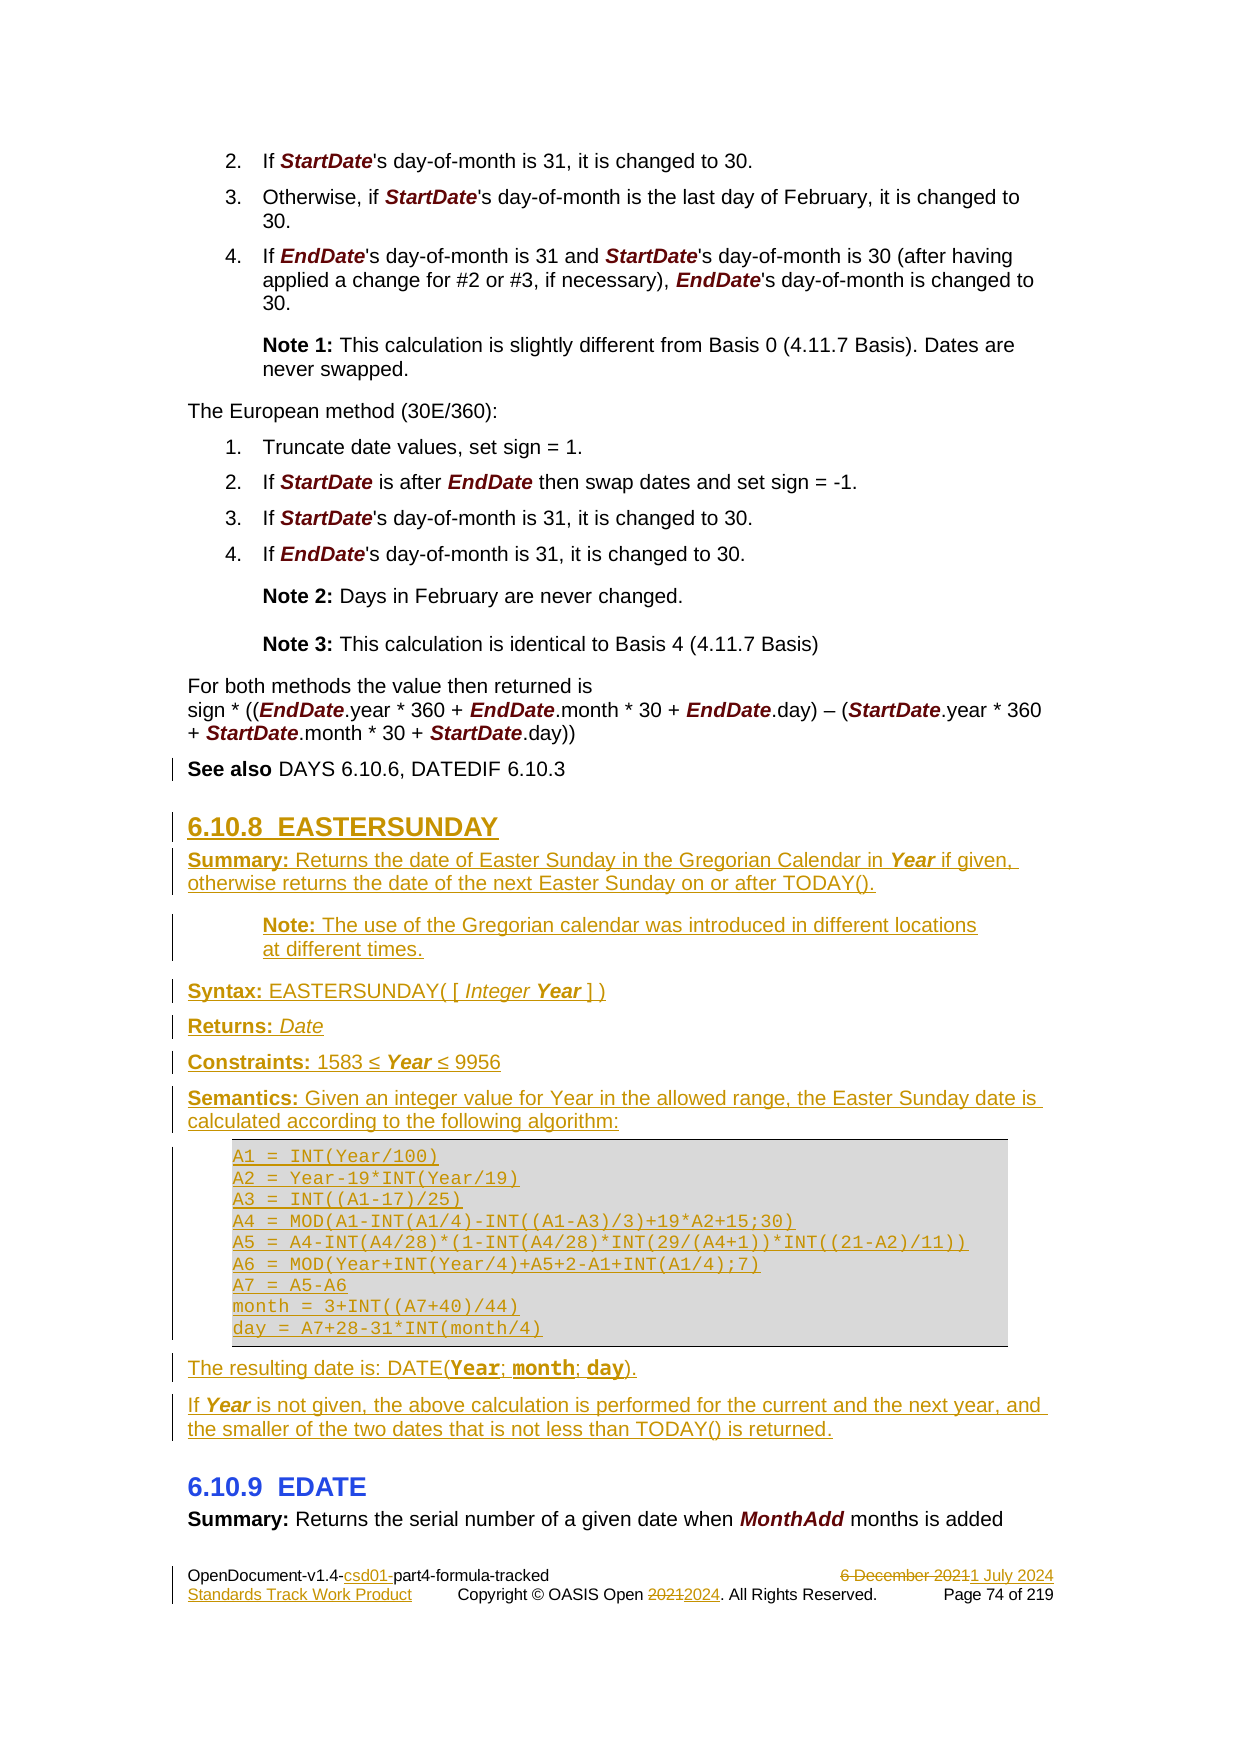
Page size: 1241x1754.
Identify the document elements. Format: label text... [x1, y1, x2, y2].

text Syntax: EASTERSUNDAY( [ Integer Year ] ) [187, 979, 1053, 1003]
text month = 3+INT((A7+40)/44) [232, 1289, 1008, 1311]
text See also DAYS 6.10.6, DATEDIF 6.10.3 [187, 757, 1053, 781]
list Otherwise, if StartDate's day-of-month is the last day of February, it is changed to 30. [225, 186, 1053, 233]
text Summary: Returns the serial number of a given date when MonthAdd months is added [187, 1508, 1053, 1531]
text Semantics: Given an integer value for Year in the allowed range, the Easter Sunday date is calculated according to the following algorithm: [187, 1086, 1053, 1133]
text If Year is not given, the above calculation is performed for the current and the next year, and the smaller of the two dates that is not less than TODAY() is returned. [187, 1394, 1053, 1441]
text The resulting date is: DATE(Year; month; day). [187, 1353, 1053, 1382]
list If StartDate is after EndDate then swap dates and set sign = -1. [225, 471, 1053, 494]
list If EndDate's day-of-month is 31, it is changed to 30. [225, 542, 1053, 566]
text at different times. [262, 935, 978, 961]
text A7 = A5-A6 [232, 1268, 1008, 1289]
text A3 = INT((A1-17)/25) [232, 1182, 1008, 1204]
text The European method (30E/360): [187, 399, 1053, 423]
text A4 = MOD(A1-INT(A1/4)-INT((A1-A3)/3)+19*A2+15;30) [232, 1204, 1008, 1225]
text A5 = A4-INT(A4/28)*(1-INT(A4/28)*INT(29/(A4+1))*INT((21-A2)/11)) [232, 1225, 1008, 1247]
text Constraints: 1583 ≤ Year ≤ 9956 [187, 1051, 1053, 1074]
text Returns: Date [187, 1015, 1053, 1038]
subtitle EDATE [187, 1472, 1053, 1502]
text A1 = INT(Year/100) [232, 1140, 1008, 1161]
text For both methods the value then returned is sign * ((EndDate.year * 360 + EndDate.month * 30 + EndDate.day) – (StartDate.year * 360 + StartDate.month * 30 + StartDate.day)) [187, 675, 1053, 745]
list If StartDate's day-of-month is 31, it is changed to 30. [225, 150, 1053, 173]
list If EndDate's day-of-month is 31 and StartDate's day-of-month is 30 (after having applied a change for #2 or #3, if necessary), EndDate's day-of-month is changed to 30. [225, 245, 1053, 315]
text Summary: Returns the date of Easter Sunday in the Gregorian Calendar in Year if given, otherwise returns the date of the next Easter Sunday on or after TODAY(). [187, 848, 1053, 895]
list Truncate date values, set sign = 1. [225, 435, 1053, 459]
list Note 1: This calculation is slightly different from Basis 0 (4.11.7 Basis). Dates are never swapped. [225, 334, 1053, 381]
text Note: The use of the Gregorian calendar was introduced in different locations [262, 914, 978, 934]
list If StartDate's day-of-month is 31, it is changed to 30. [225, 506, 1053, 530]
list Note 3: This calculation is identical to Basis 4 (4.11.7 Basis) [225, 633, 1053, 656]
text A6 = MOD(Year+INT(Year/4)+A5+2-A1+INT(A1/4);7) [232, 1247, 1008, 1268]
subtitle EASTERSUNDAY [187, 812, 1053, 842]
text A2 = Year-19*INT(Year/19) [232, 1161, 1008, 1182]
text day = A7+28-31*INT(month/4) [232, 1311, 1008, 1346]
list Note 2: Days in February are never changed. [225, 584, 1053, 608]
